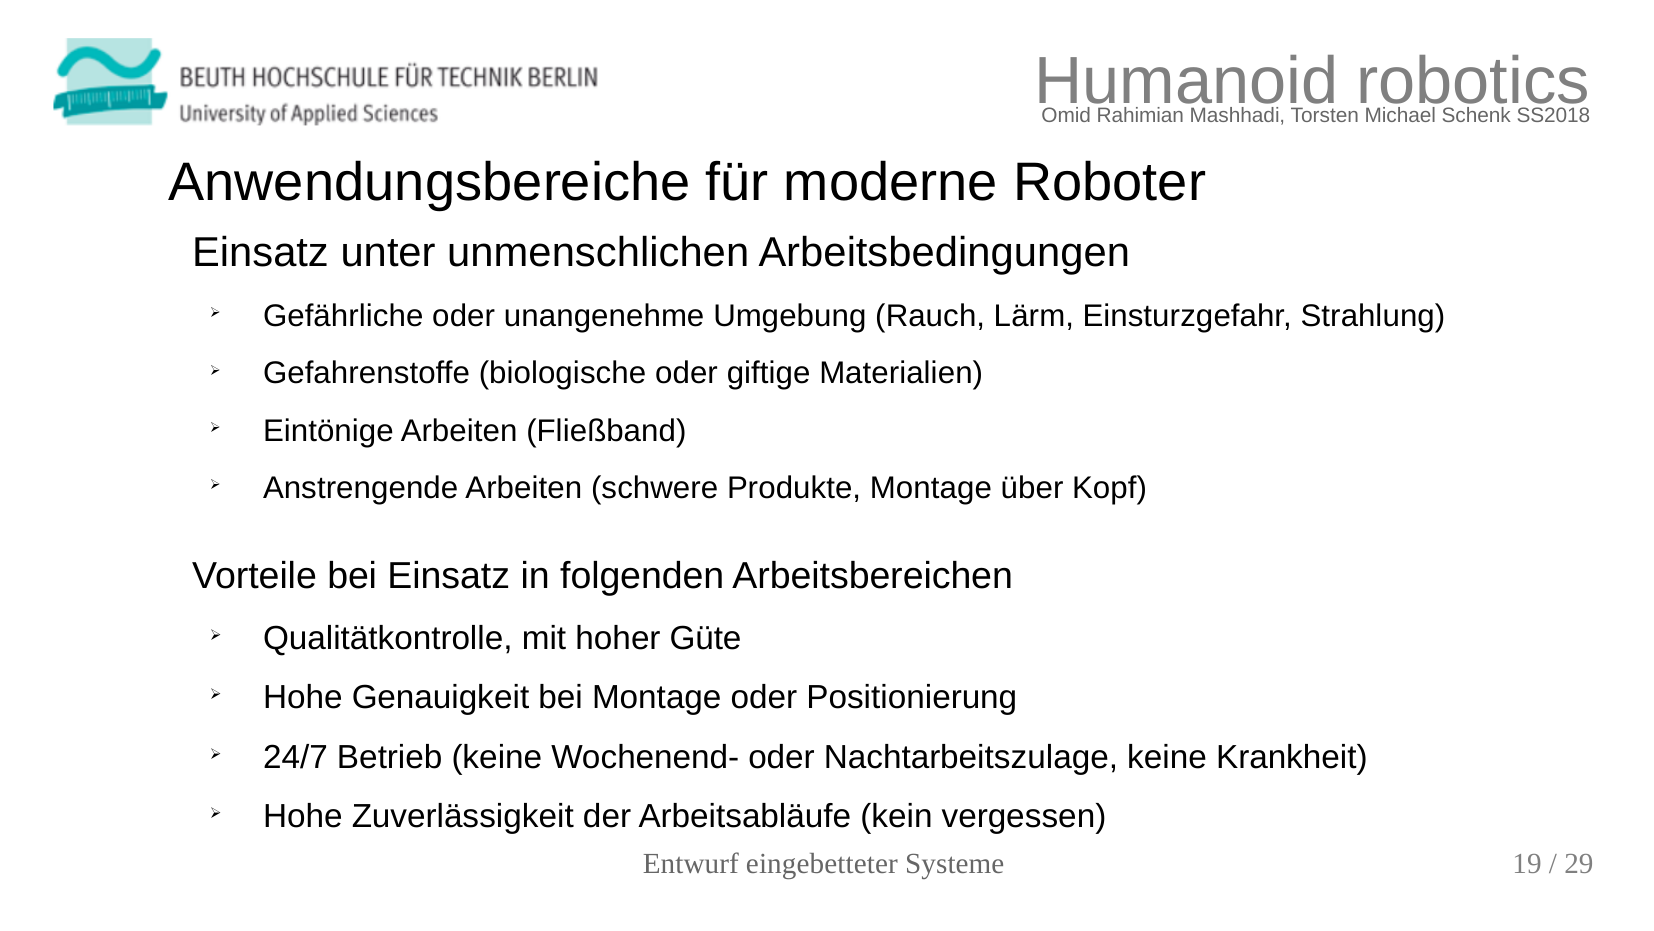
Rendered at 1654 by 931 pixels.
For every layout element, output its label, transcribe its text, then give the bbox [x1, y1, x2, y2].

list Einsatz unter unmenschlichen Arbeitsbedingungen Gefährliche oder unangenehme Umgebung (Rauch, Lärm, Einsturzgefahr, Strahlung) Gefahrenstoffe (biologische oder giftige Materialien) Eintönige Arbeiten (Fließband) Anstrengende Arbeiten (schwere Produkte, Montage über Kopf) Vorteile bei Einsatz in folgenden Arbeitsbereichen Qualitätkontrolle, mit hoher Güte Hohe Genauigkeit bei Montage oder Positionierung 24/7 Betrieb (keine Wochenend- oder Nachtarbeitszulage, keine Krankheit) Hohe Zuverlässigkeit der Arbeitsabläufe (kein vergessen) [106, 223, 1477, 898]
text_box Humanoid robotics [1020, 35, 1642, 126]
title Anwendungsbereiche für moderne Roboter [118, 150, 1406, 207]
picture [15, 29, 661, 145]
text_box Omid Rahimian Mashhadi, Torsten Michael Schenk SS2018 [1026, 96, 1611, 151]
text_box / 29 [1526, 840, 1632, 888]
